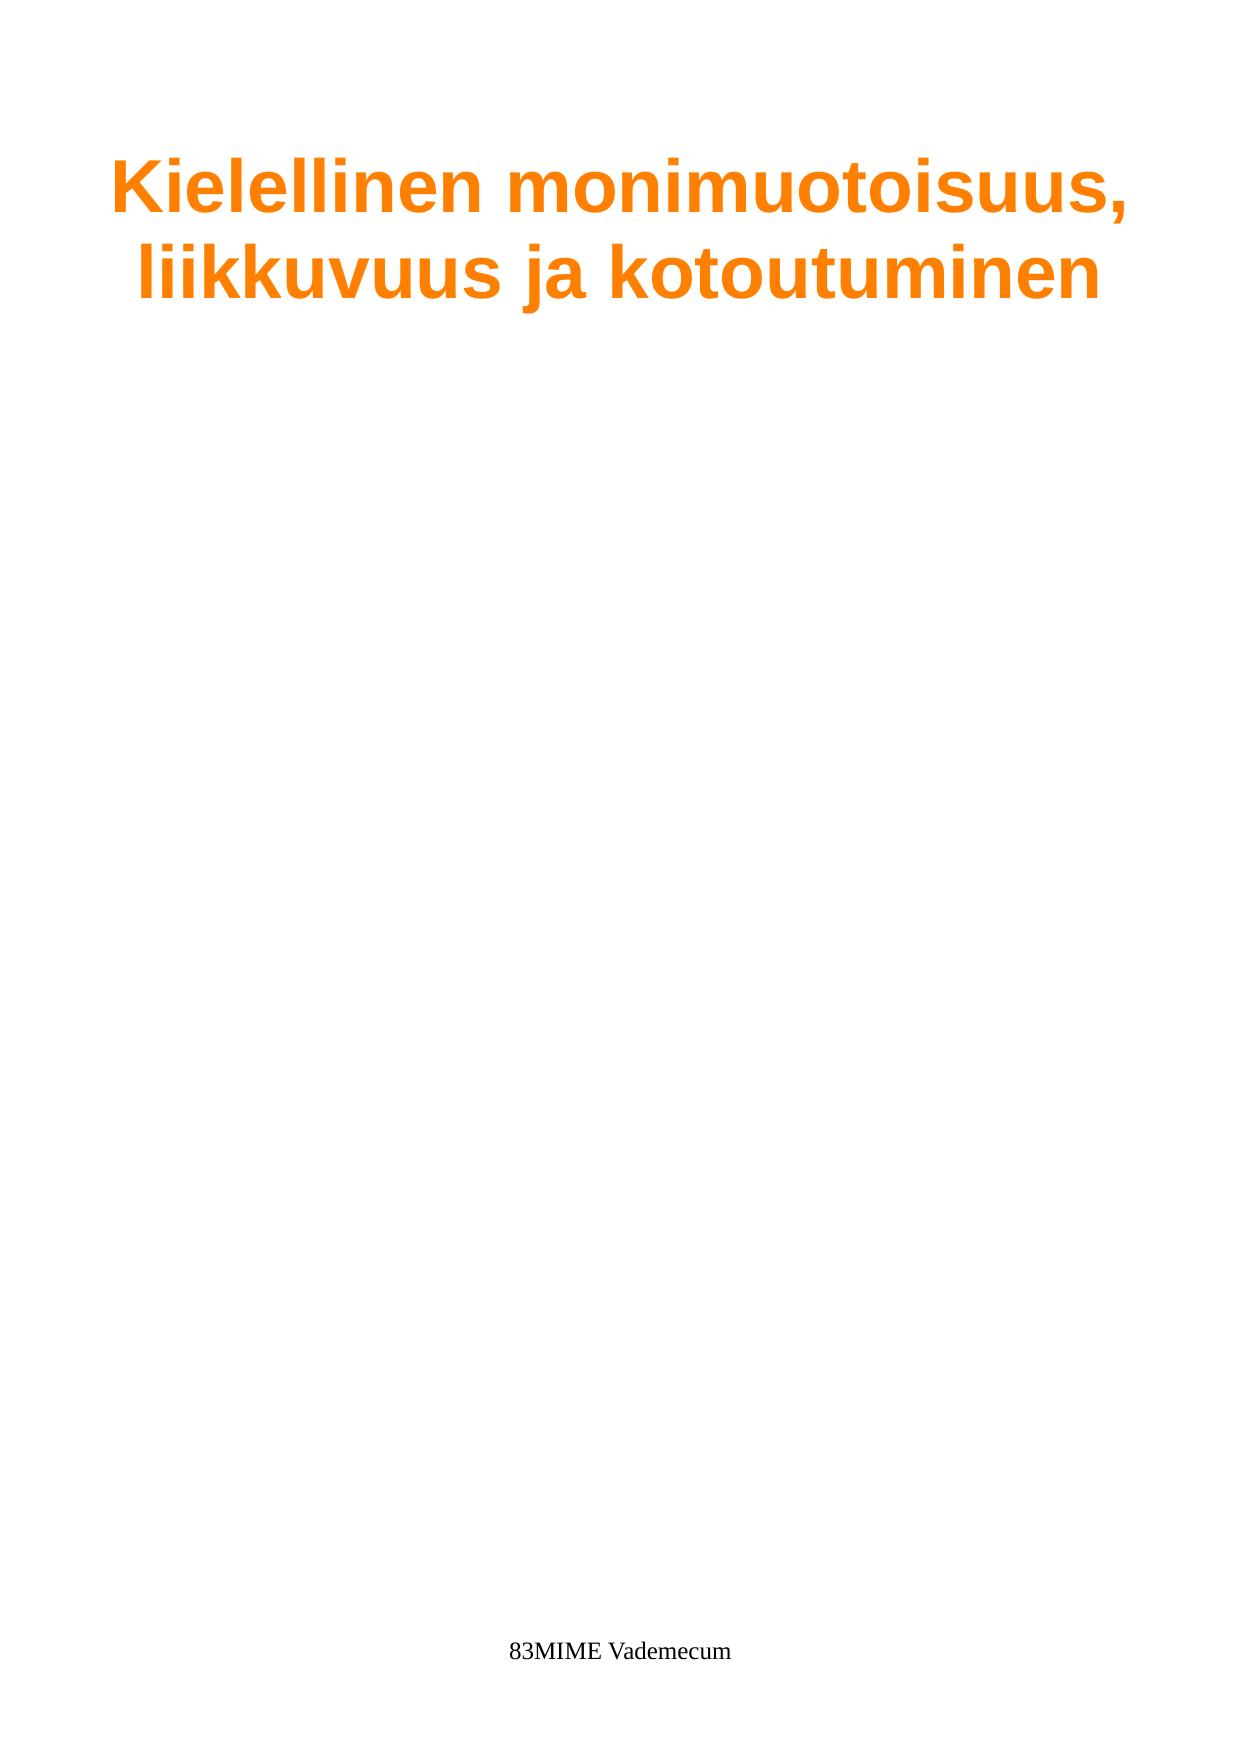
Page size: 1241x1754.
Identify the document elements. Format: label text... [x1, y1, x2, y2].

title Kielellinen monimuotoisuus, liikkuvuus ja kotoutuminen [88, 142, 1152, 315]
